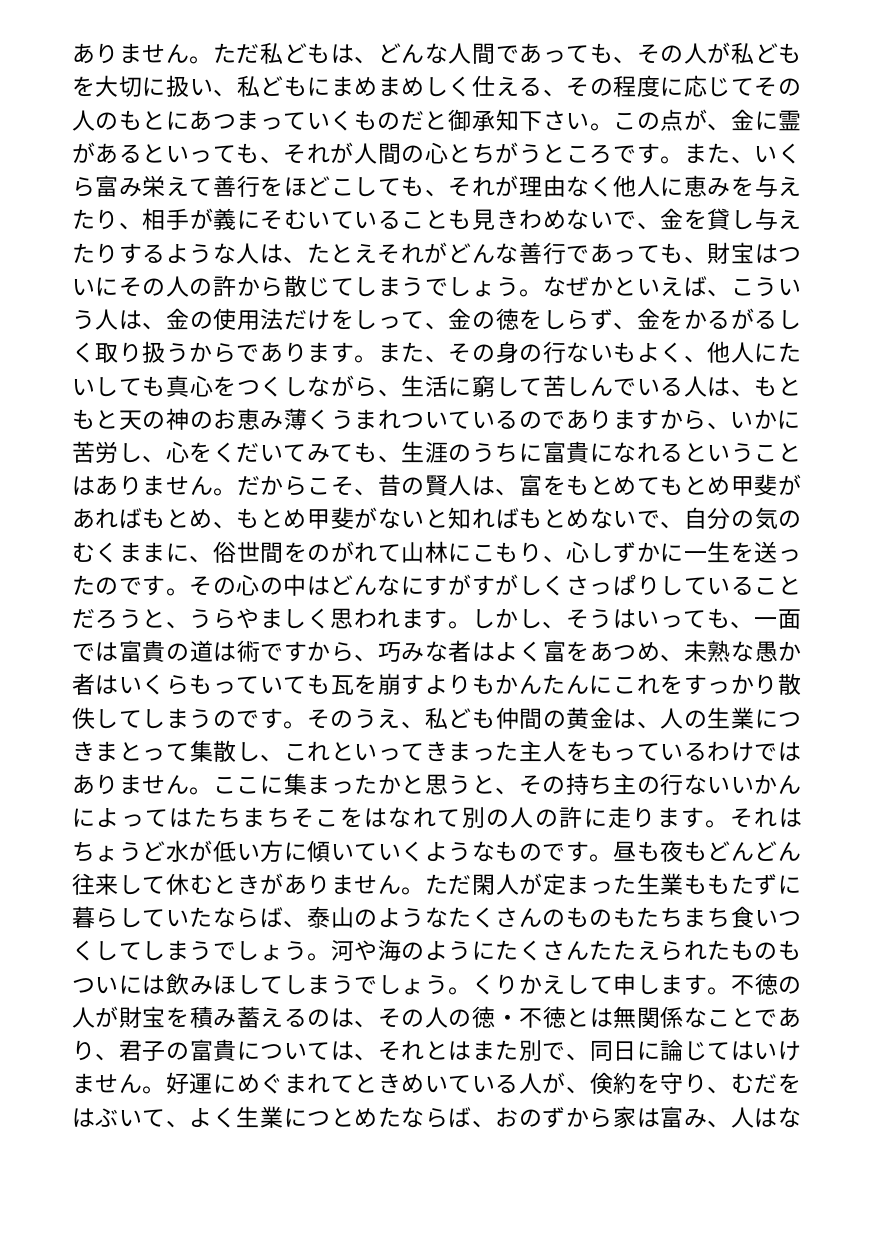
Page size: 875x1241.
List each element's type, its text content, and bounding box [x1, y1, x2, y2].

text ありません。ただ私どもは、どんな人間であっても、その人が私どもを大切に扱い、私どもにまめまめしく仕える、その程度に応じてその人のもとにあつまっていくものだと御承知下さい。この点が、金に霊があるといっても、それが人間の心とちがうところです。また、いくら富み栄えて善行をほどこしても、それが理由なく他人に恵みを与えたり、相手が義にそむいていることも見きわめないで、金を貸し与えたりするような人は、たとえそれがどんな善行であっても、財宝はついにその人の許から散じてしまうでしょう。なぜかといえば、こういう人は、金の使用法だけをしって、金の徳をしらず、金をかるがるしく取り扱うからであります。また、その身の行ないもよく、他人にたいしても真心をつくしながら、生活に窮して苦しんでいる人は、もともと天の神のお恵み薄くうまれついているのでありますから、いかに苦労し、心をくだいてみても、生涯のうちに富貴になれるということはありません。だからこそ、昔の賢人は、富をもとめてもとめ甲斐があればもとめ、もとめ甲斐がないと知ればもとめないで、自分の気のむくままに、俗世間をのがれて山林にこもり、心しずかに一生を送ったのです。その心の中はどんなにすがすがしくさっぱりしていることだろうと、うらやましく思われます。しかし、そうはいっても、一面では富貴の道は術ですから、巧みな者はよく富をあつめ、未熟な愚か者はいくらもっていても瓦を崩すよりもかんたんにこれをすっかり散佚してしまうのです。そのうえ、私ども仲間の黄金は、人の生業につきまとって集散し、これといってきまった主人をもっているわけではありません。ここに集まったかと思うと、その持ち主の行ないいかんによってはたちまちそこをはなれて別の人の許に走ります。それはちょうど水が低い方に傾いていくようなものです。昼も夜もどんどん往来して休むときがありません。ただ閑人が定まった生業ももたずに暮らしていたならば、泰山のようなたくさんのものもたちまち食いつくしてしまうでしょう。河や海のようにたくさんたたえられたものもついには飲みほしてしまうでしょう。くりかえして申します。不徳の人が財宝を積み蓄えるのは、その人の徳・不徳とは無関係なことであり、君子の富貴については、それとはまた別で、同日に論じてはいけません。好運にめぐまれてときめいている人が、倹約を守り、むだをはぶいて、よく生業につとめたならば、おのずから家は富み、人はな [72, 36, 802, 1133]
